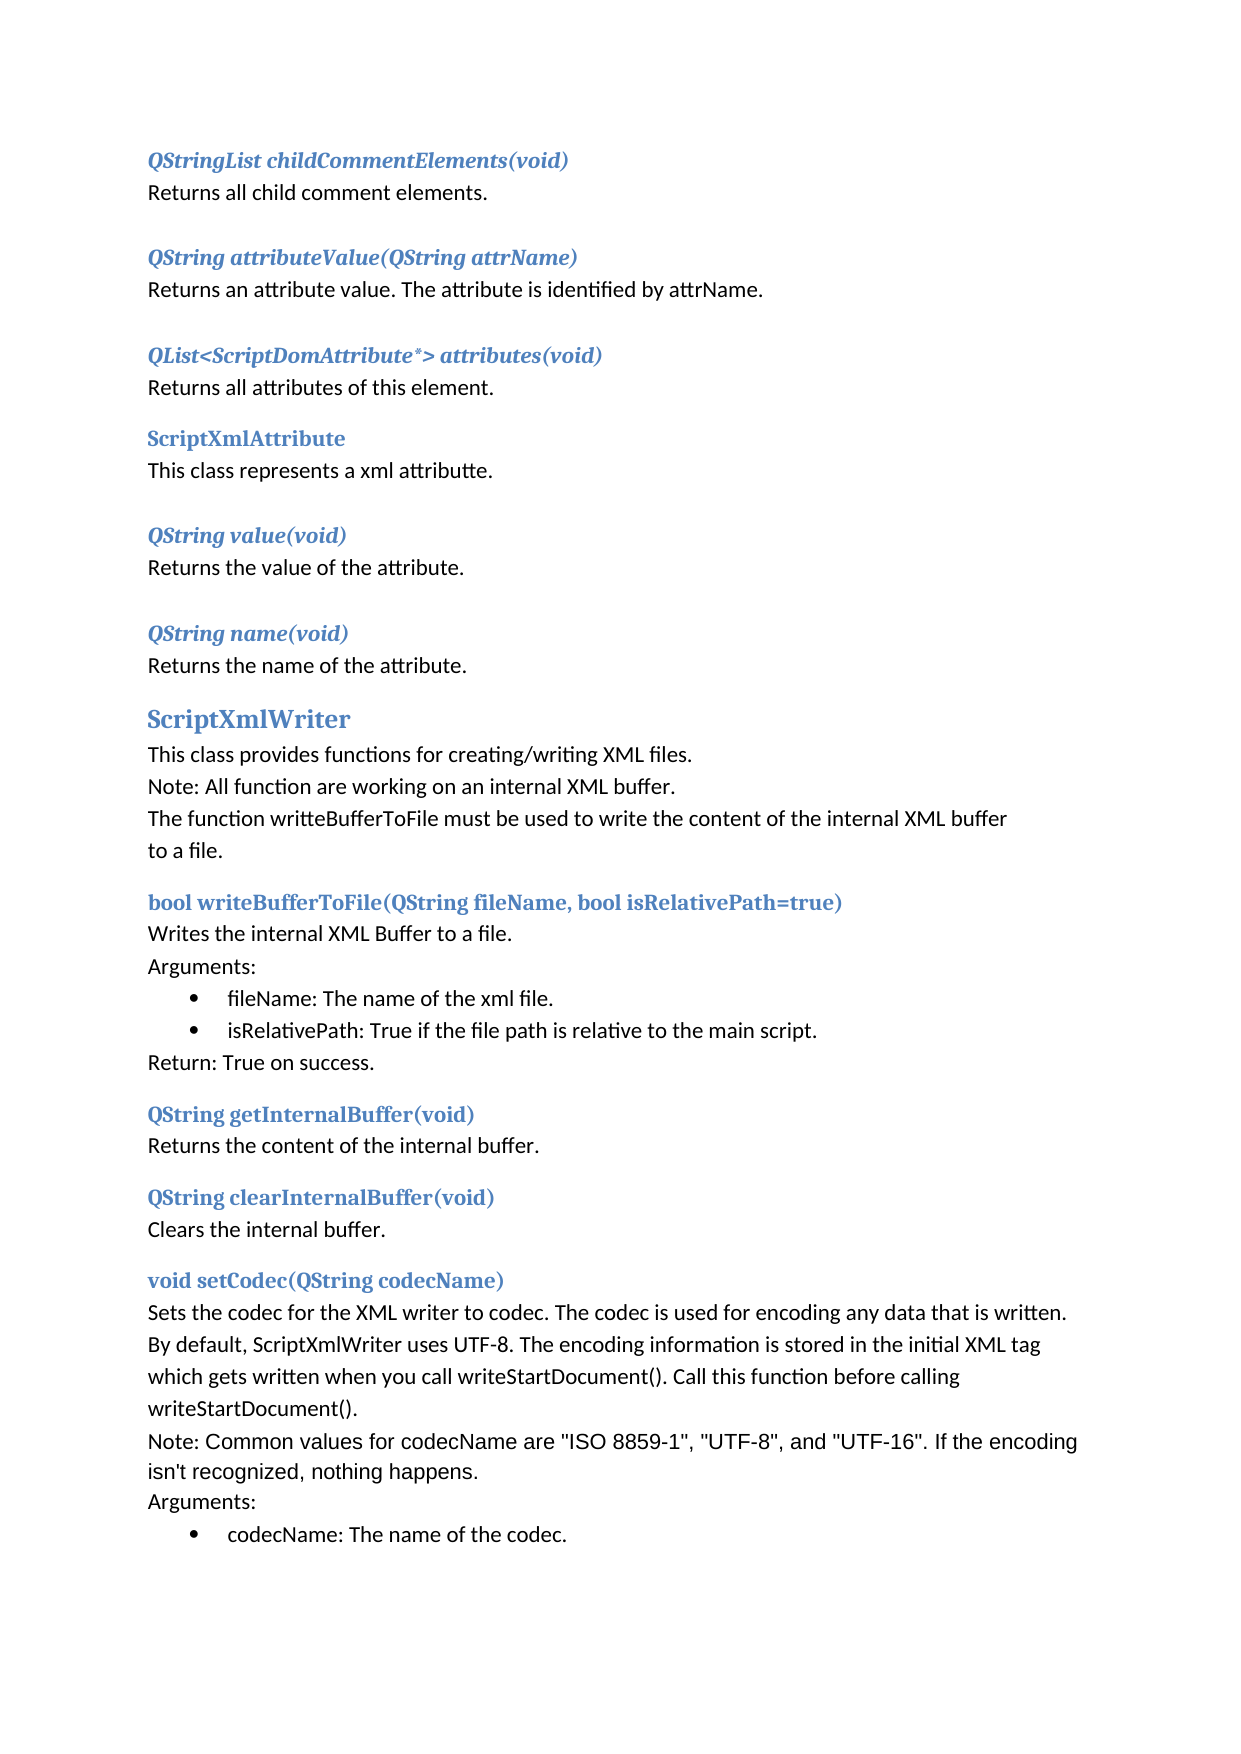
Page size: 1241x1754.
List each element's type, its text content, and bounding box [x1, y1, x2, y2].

text Note: All function are working on an internal XML buffer. [148, 772, 1093, 800]
text The function writteBufferToFile must be used to write the content of the internal XML buffer [148, 804, 1093, 832]
text Return: True on success. [148, 1048, 1093, 1076]
text Sets the codec for the XML writer to codec. The codec is used for encoding any data that is written. [148, 1298, 1093, 1326]
text Returns the content of the internal buffer. [148, 1132, 1093, 1159]
text By default, ScriptXmlWriter uses UTF-8. The encoding information is stored in the initial XML tag which gets written when you call writeStartDocument(). Call this function before calling writeStartDocument(). [148, 1330, 1093, 1423]
subtitle QString attributeValue(QString attrName) [148, 245, 1093, 271]
subtitle QList<ScriptDomAttribute*> attributes(void) [148, 343, 1093, 369]
subtitle QString getInternalBuffer(void) [148, 1101, 1093, 1128]
list isRelativePath: True if the file path is relative to the main script. [190, 1016, 1093, 1044]
text Returns the value of the attribute. [148, 553, 1093, 582]
text This class represents a xml attributte. [148, 456, 1093, 484]
subtitle QString name(void) [148, 621, 1093, 647]
list fileName: The name of the xml file. [190, 984, 1093, 1012]
text This class provides functions for creating/writing XML files. [148, 740, 1093, 768]
subtitle QString clearInternalBuffer(void) [148, 1184, 1093, 1211]
text to a file. [148, 836, 1093, 864]
subtitle ScriptXmlWriter [148, 704, 1093, 735]
subtitle bool writeBufferToFile(QString fileName, bool isRelativePath=true) [148, 889, 1093, 916]
subtitle QString value(void) [148, 523, 1093, 550]
text Clears the internal buffer. [148, 1215, 1093, 1243]
text Arguments: [148, 952, 1093, 980]
text Returns all attributes of this element. [148, 373, 1093, 401]
subtitle ScriptXmlAttribute [148, 426, 1093, 452]
subtitle QStringList childCommentElements(void) [148, 148, 1093, 174]
text Note: Common values for codecName are "ISO 8859-1", "UTF-8", and "UTF-16". If the encoding isn't recognized, nothing happens. [148, 1427, 1093, 1484]
text Arguments: [148, 1487, 1093, 1516]
subtitle void setCodec(QString codecName) [148, 1268, 1093, 1294]
text Returns the name of the attribute. [148, 651, 1093, 679]
list codecName: The name of the codec. [190, 1520, 1093, 1548]
text Writes the internal XML Buffer to a file. [148, 919, 1093, 948]
text Returns all child comment elements. [148, 178, 1093, 206]
text Returns an attribute value. The attribute is identified by attrName. [148, 275, 1093, 303]
